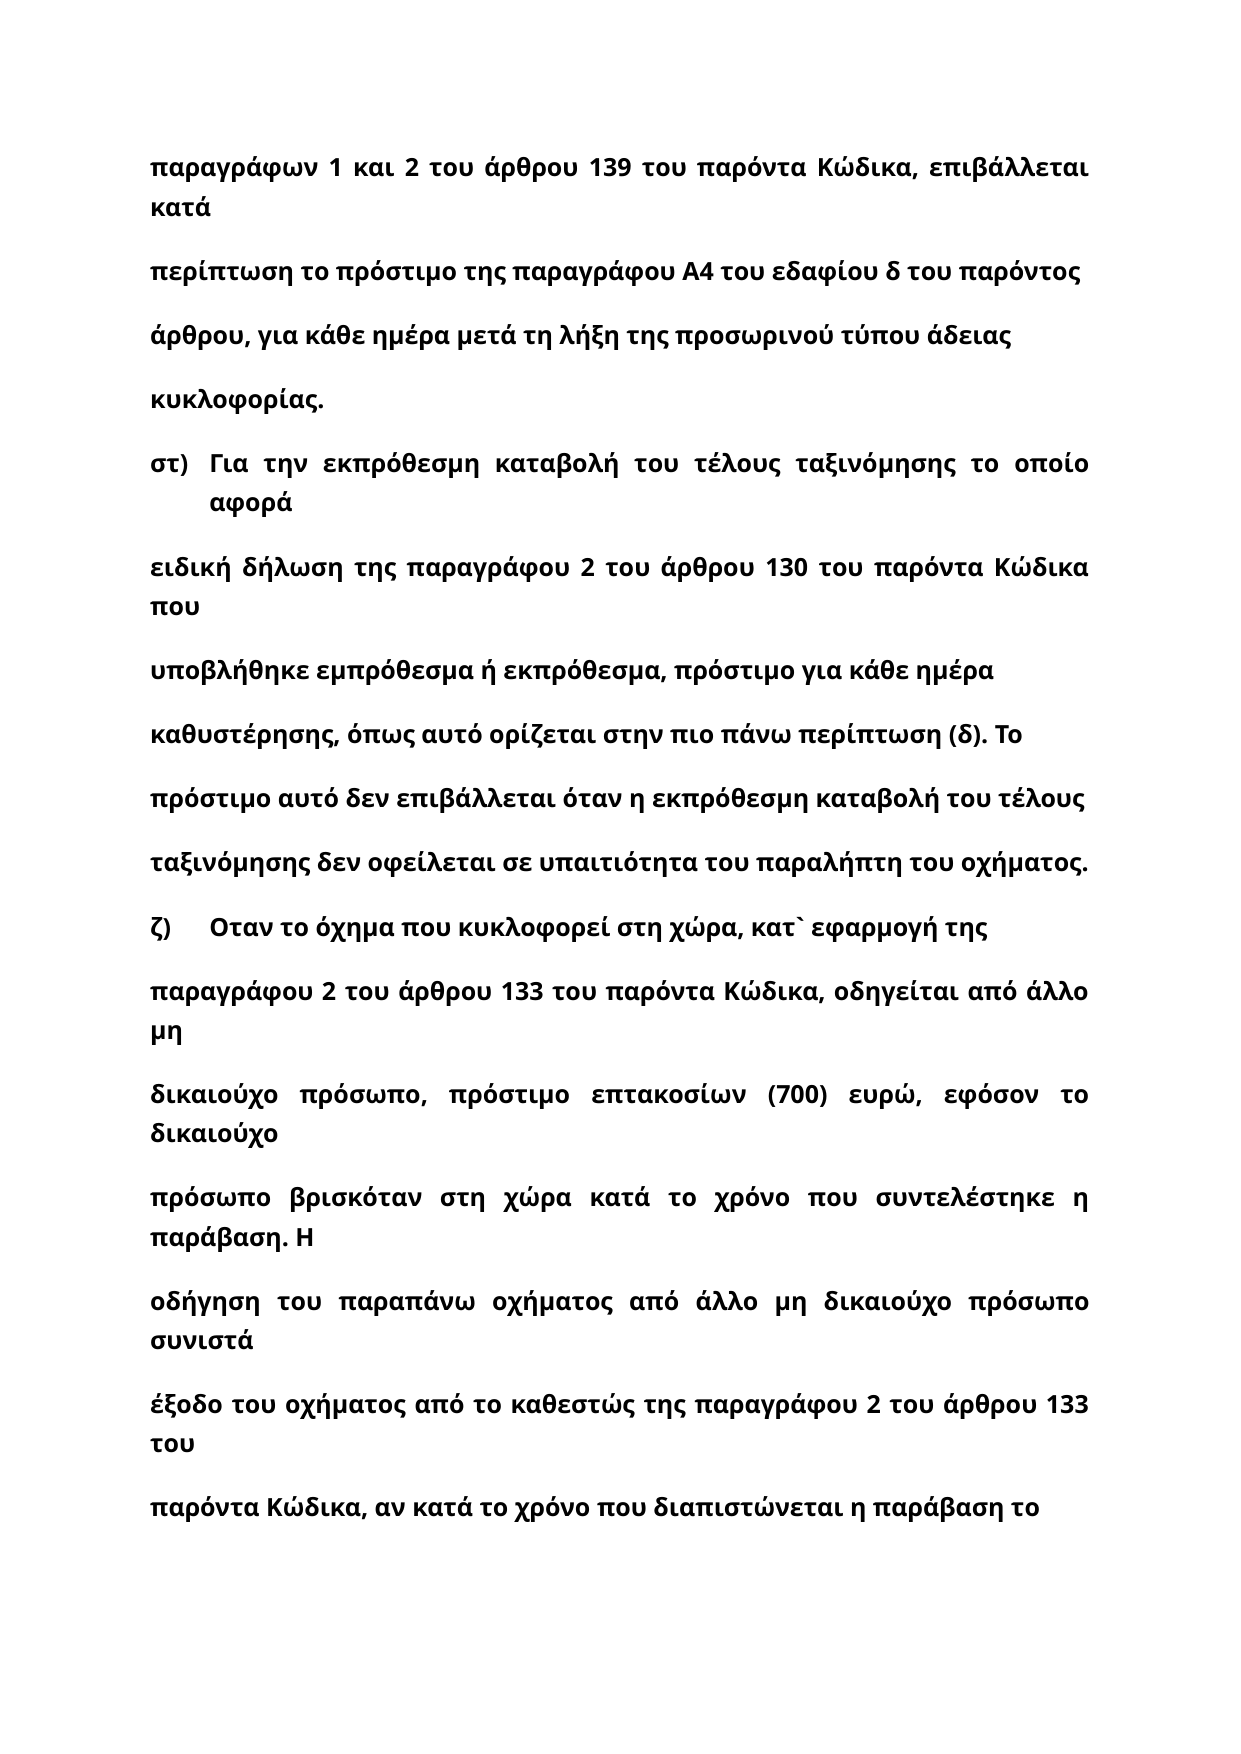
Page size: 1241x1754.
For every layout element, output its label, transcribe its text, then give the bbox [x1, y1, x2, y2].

text πρόστιμο αυτό δεν επιβάλλεται όταν η εκπρόθεσμη καταβολή του τέλους [150, 781, 1090, 815]
text παρόντα Κώδικα, αν κατά το χρόνο που διαπιστώνεται η παράβαση το [150, 1490, 1090, 1524]
text οδήγηση του παραπάνω οχήματος από άλλο μη δικαιούχο πρόσωπο συνιστά [150, 1283, 1090, 1357]
text καθυστέρησης, όπως αυτό ορίζεται στην πιο πάνω περίπτωση (δ). Το [150, 717, 1090, 751]
text έξοδο του οχήματος από το καθεστώς της παραγράφου 2 του άρθρου 133 του [150, 1387, 1090, 1460]
text παραγράφων 1 και 2 του άρθρου 139 του παρόντα Κώδικα, επιβάλλεται κατά [150, 150, 1090, 223]
list ζ) Οταν το όχημα που κυκλοφορεί στη χώρα, κατ` εφαρμογή της [150, 909, 1090, 943]
text ειδική δήλωση της παραγράφου 2 του άρθρου 130 του παρόντα Κώδικα που [150, 549, 1090, 622]
text ταξινόμησης δεν οφείλεται σε υπαιτιότητα του παραλήπτη του οχήματος. [150, 845, 1090, 879]
text κυκλοφορίας. [150, 382, 1090, 416]
text πρόσωπο βρισκόταν στη χώρα κατά το χρόνο που συντελέστηκε η παράβαση. Η [150, 1180, 1090, 1253]
text δικαιούχο πρόσωπο, πρόστιμο επτακοσίων (700) ευρώ, εφόσον το δικαιούχο [150, 1077, 1090, 1150]
text παραγράφου 2 του άρθρου 133 του παρόντα Κώδικα, οδηγείται από άλλο μη [150, 973, 1090, 1047]
text περίπτωση το πρόστιμο της παραγράφου Α4 του εδαφίου δ του παρόντος [150, 253, 1090, 287]
text άρθρου, για κάθε ημέρα μετά τη λήξη της προσωρινού τύπου άδειας [150, 317, 1090, 352]
list στ) Για την εκπρόθεσμη καταβολή του τέλους ταξινόμησης το οποίο αφορά [150, 446, 1090, 519]
text υποβλήθηκε εμπρόθεσμα ή εκπρόθεσμα, πρόστιμο για κάθε ημέρα [150, 652, 1090, 687]
